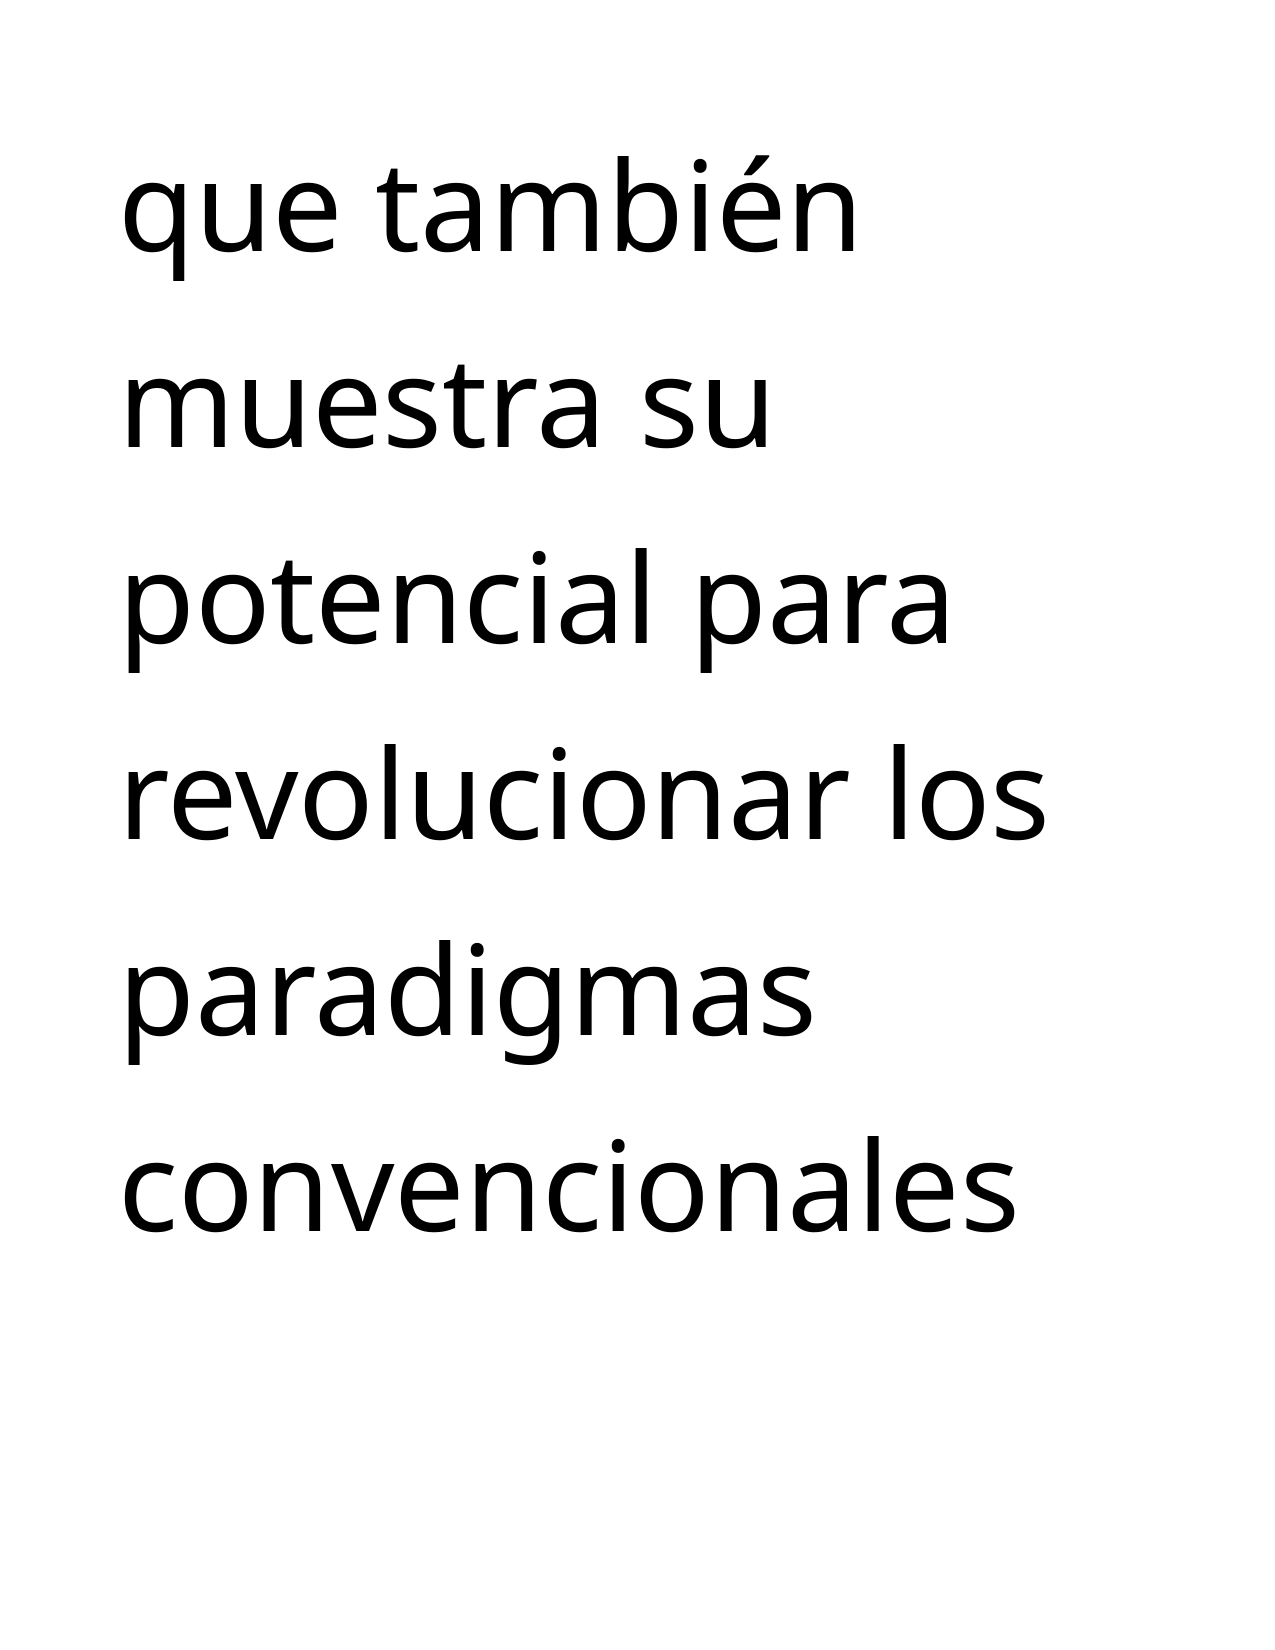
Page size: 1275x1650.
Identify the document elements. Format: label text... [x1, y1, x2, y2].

text que también muestra su potencial para revolucionar los paradigmas convencionales [118, 118, 1157, 1268]
